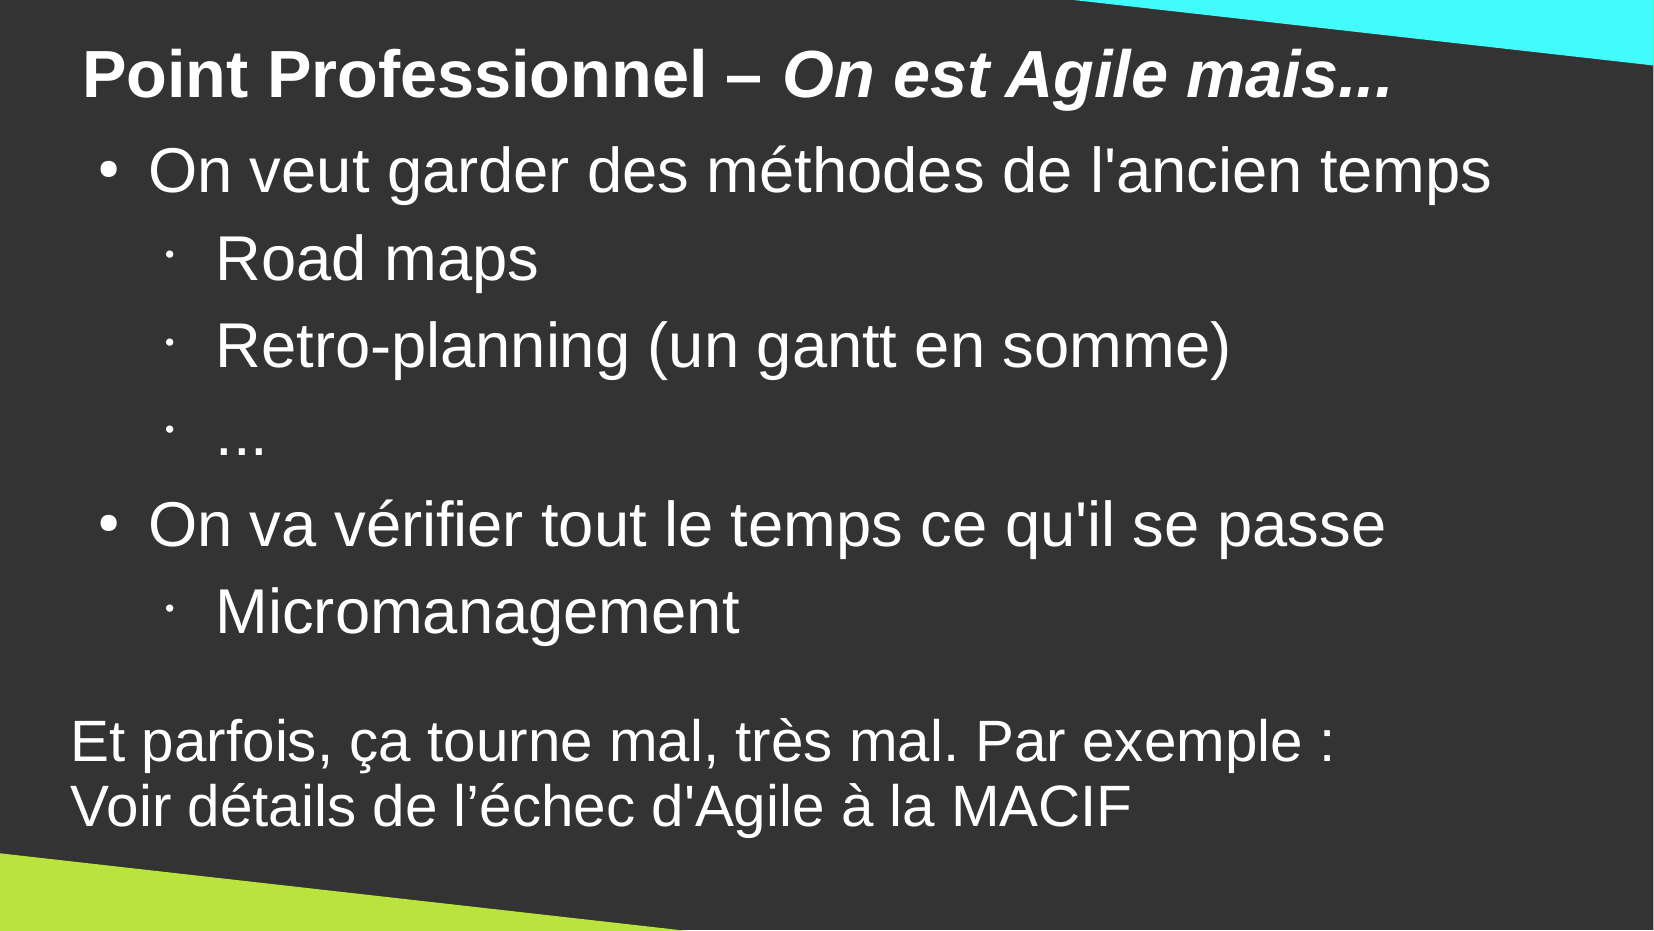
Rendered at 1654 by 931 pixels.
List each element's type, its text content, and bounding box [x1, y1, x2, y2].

text_box [0, 853, 688, 931]
title Et parfois, ça tourne mal, très mal. Par exemple : Voir détails de l’échec d'Agile à la MACIF [70, 708, 1654, 839]
list On veut garder des méthodes de l'ancien temps Road maps Retro-planning (un gantt en somme) ... On va vérifier tout le temps ce qu'il se passe Micromanagement [80, 135, 1605, 650]
text_box [1073, 0, 1654, 66]
title Point Professionnel – On est Agile mais... [82, 37, 1571, 122]
